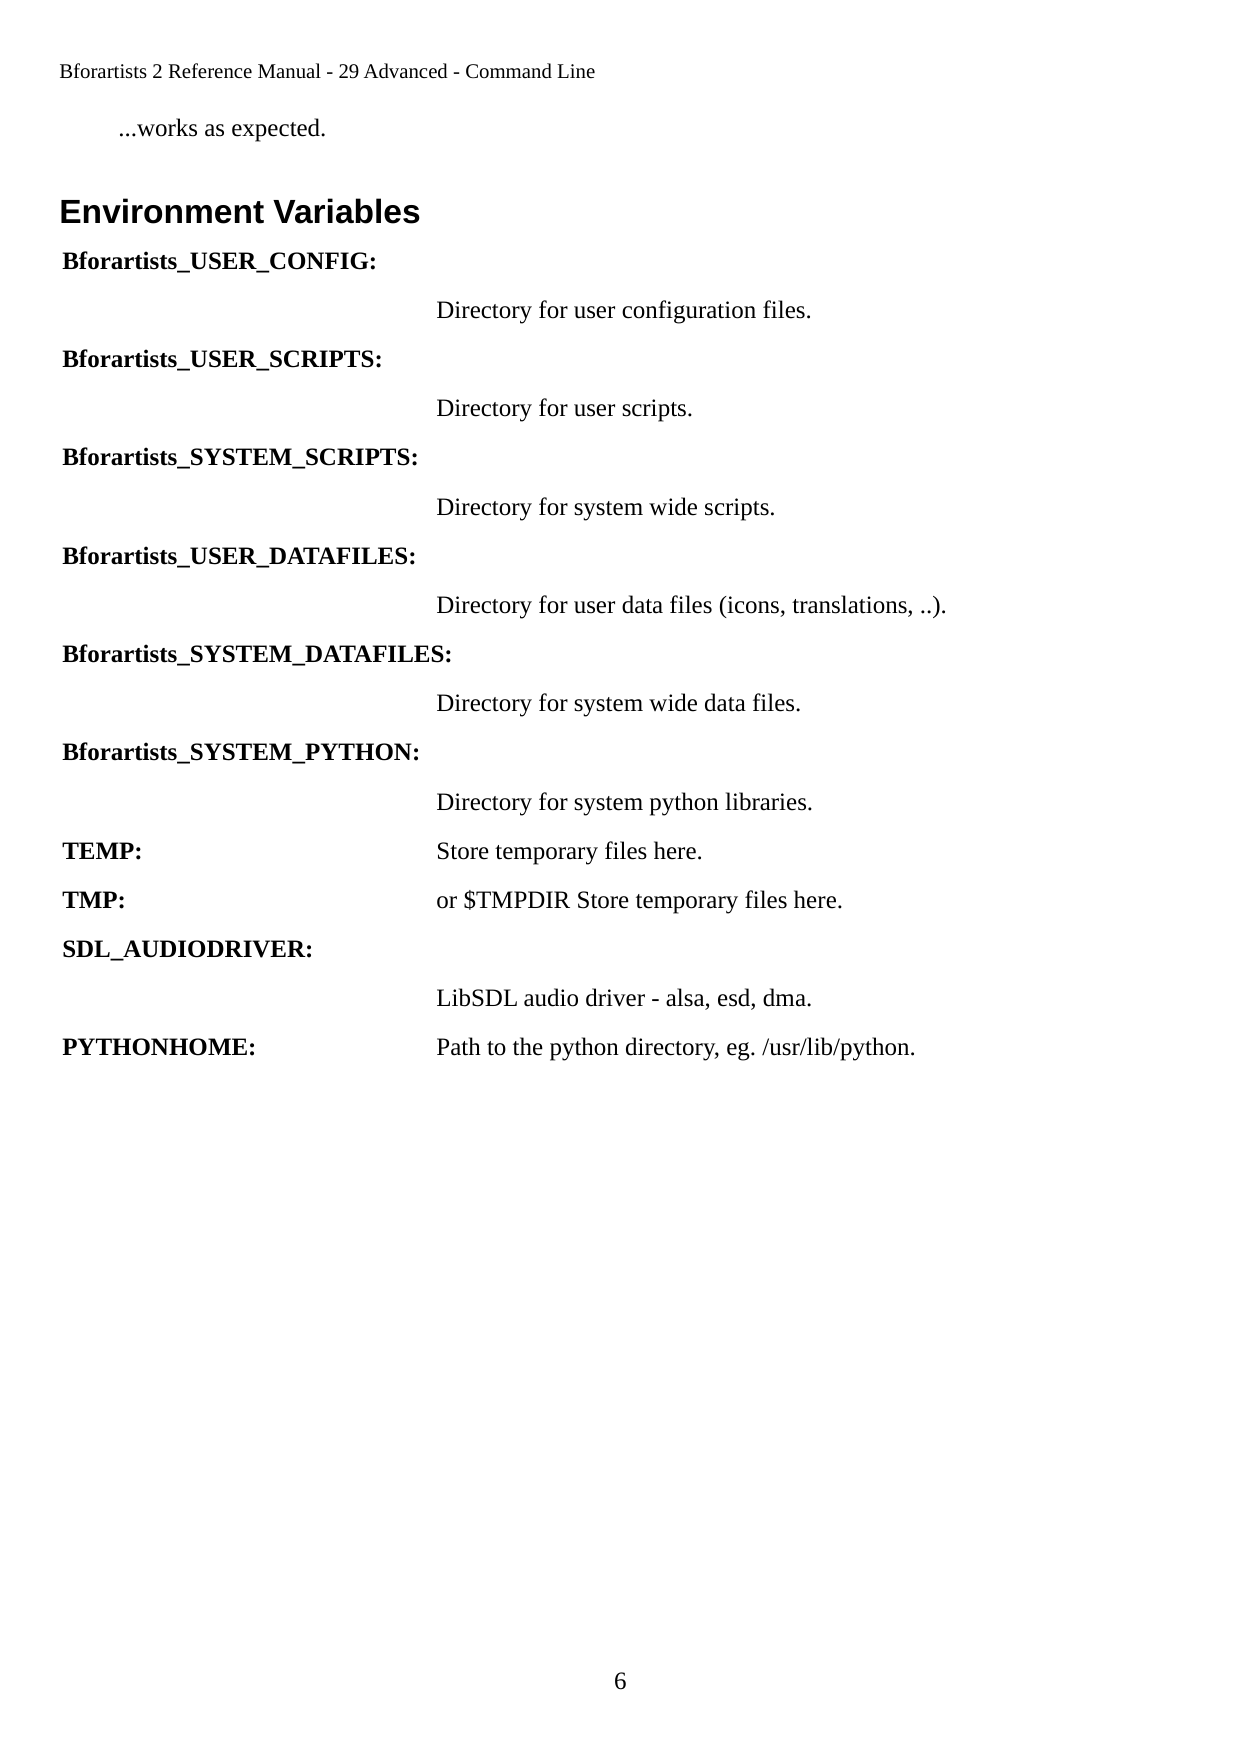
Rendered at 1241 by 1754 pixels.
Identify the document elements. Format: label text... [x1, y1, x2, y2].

table_cell Store temporary files here. [433, 833, 1115, 882]
table_cell [59, 980, 433, 1029]
table_cell Bforartists_SYSTEM_SCRIPTS: [59, 440, 1115, 489]
table_cell Path to the python directory, eg. /usr/lib/python. [433, 1030, 1115, 1079]
table_cell [59, 784, 433, 833]
subtitle Environment Variables [59, 192, 1181, 230]
table_header Bforartists_USER_CONFIG: [59, 243, 1115, 292]
table_cell LibSDL audio driver - alsa, esd, dma. [433, 980, 1115, 1029]
table_cell Directory for user scripts. [433, 390, 1115, 439]
table_cell [59, 489, 433, 538]
table_cell Directory for system wide data files. [433, 685, 1115, 734]
text ...works as expected. [118, 113, 1122, 141]
table_cell Directory for system python libraries. [433, 784, 1115, 833]
table_cell PYTHONHOME: [59, 1030, 433, 1079]
table_cell Bforartists_USER_SCRIPTS: [59, 341, 1115, 390]
table_cell TEMP: [59, 833, 433, 882]
table_cell [59, 685, 433, 734]
table_cell Directory for user configuration files. [433, 292, 1115, 341]
table_cell [59, 292, 433, 341]
table_cell Directory for user data files (icons, translations, ..). [433, 587, 1115, 636]
table_cell Bforartists_SYSTEM_DATAFILES: [59, 636, 1115, 685]
table_cell Bforartists_USER_DATAFILES: [59, 538, 1115, 587]
table_cell TMP: [59, 882, 433, 931]
table_cell Directory for system wide scripts. [433, 489, 1115, 538]
table_cell SDL_AUDIODRIVER: [59, 931, 1115, 980]
table_cell Bforartists_SYSTEM_PYTHON: [59, 735, 1115, 784]
table_cell [59, 587, 433, 636]
table_cell or $TMPDIR Store temporary files here. [433, 882, 1115, 931]
table_cell [59, 390, 433, 439]
